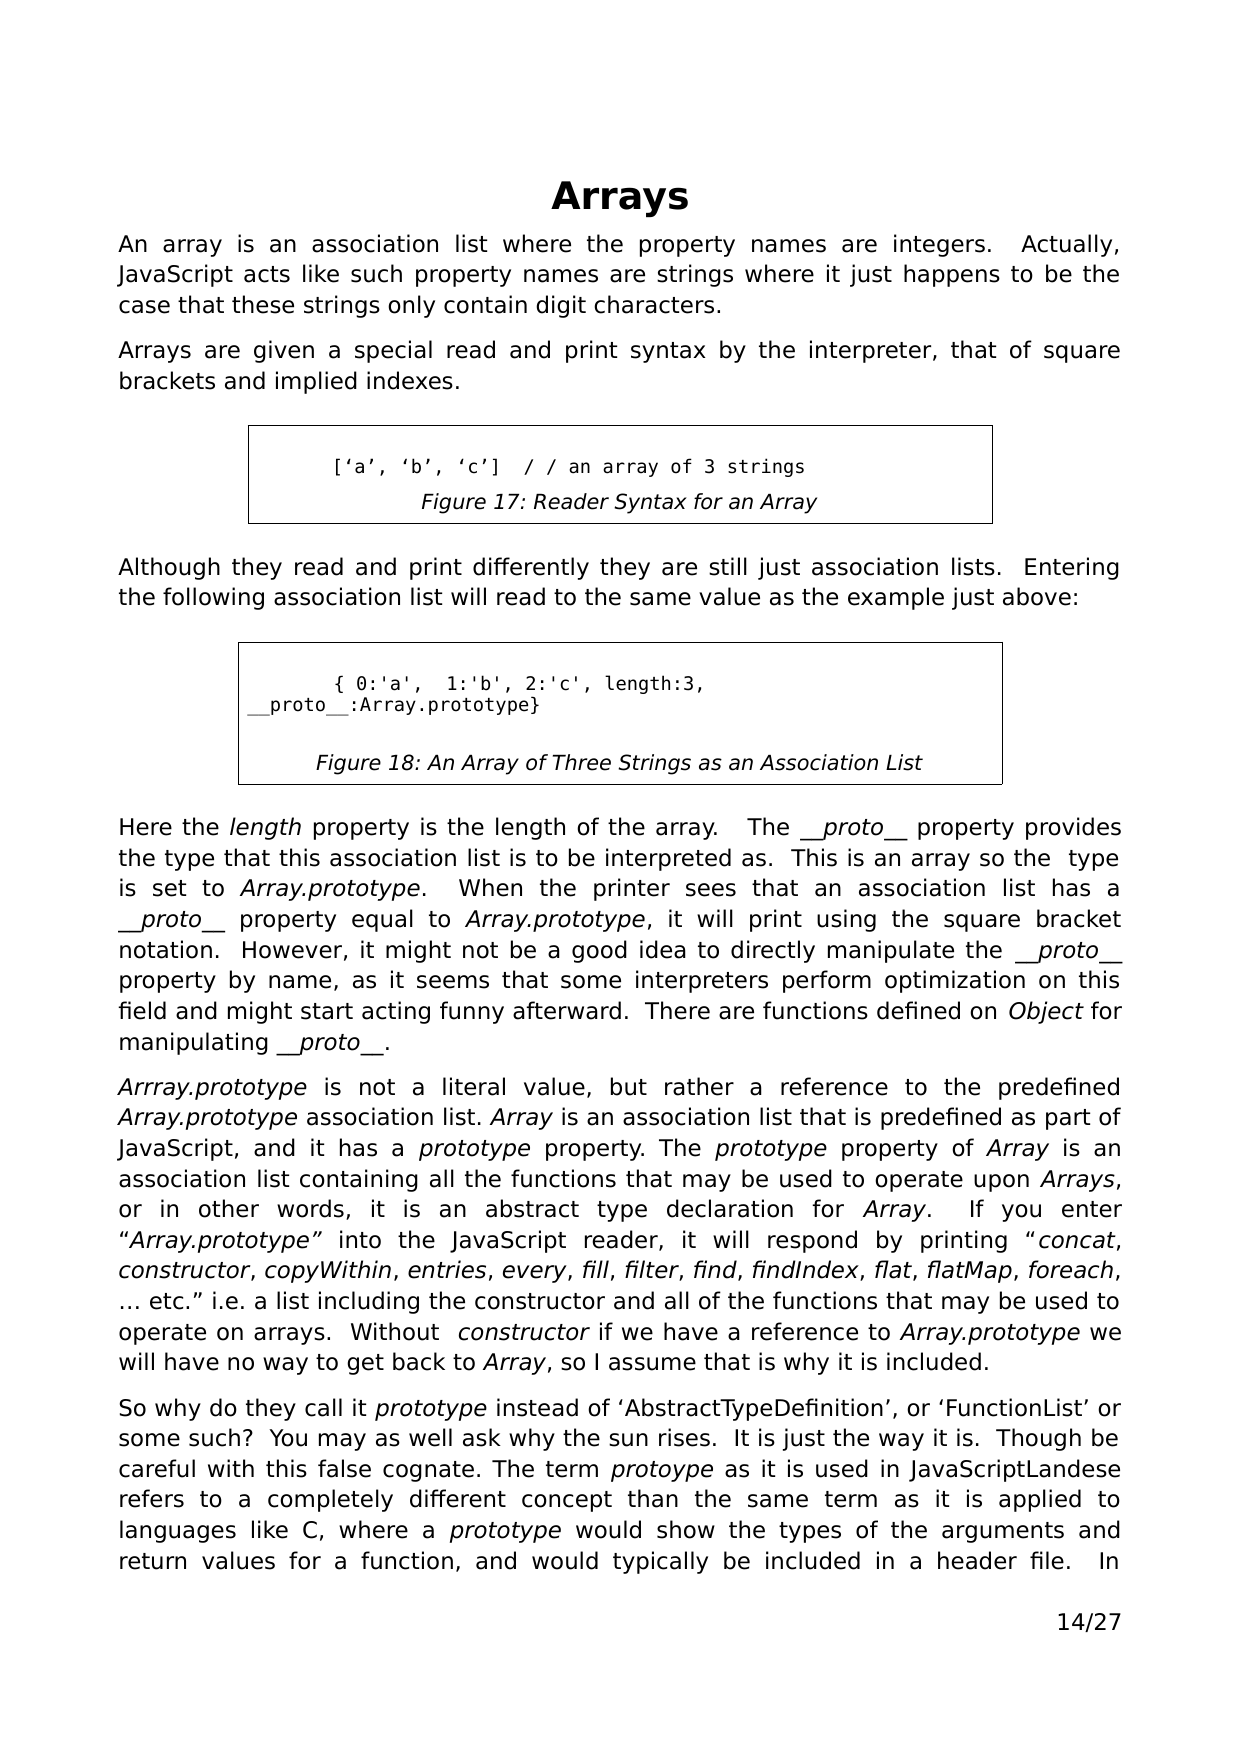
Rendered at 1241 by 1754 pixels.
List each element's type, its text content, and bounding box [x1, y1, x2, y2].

text [‘a’, ‘b’, ‘c’] / / an array of 3 strings [257, 434, 983, 478]
text Arrays are given a special read and print syntax by the interpreter, that of square brackets and implied indexes. [118, 337, 1122, 395]
text { 0:'a', 1:'b', 2:'c', length:3, __proto__:Array.prototype} [247, 651, 993, 738]
text Figure 17: Reader Syntax for an Array [257, 490, 983, 514]
text An array is an association list where the property names are integers. Actually, JavaScript acts like such property names are strings where it just happens to be the case that these strings only contain digit characters. [118, 231, 1122, 319]
text So why do they call it prototype instead of ‘AbstractTypeDefinition’, or ‘FunctionList’ or some such? You may as well ask why the sun rises. It is just the way it is. Though be careful with this false cognate. The term protoype as it is used in JavaScriptLandese refers to a completely different concept than the same term as it is applied to languages like C, where a prototype would show the types of the arguments and return values for a function, and would typically be included in a header file. In [118, 1395, 1122, 1574]
text Although they read and print differently they are still just association lists. Entering the following association list will read to the same value as the example just above: [118, 554, 1122, 611]
text Here the length property is the length of the array. The __proto__ property provides the type that this association list is to be interpreted as. This is an array so the type is set to Array.prototype. When the printer sees that an association list has a __proto__ property equal to Array.prototype, it will print using the square bracket notation. However, it might not be a good idea to directly manipulate the __proto__ property by name, as it seems that some interpreters perform optimization on this field and might start acting funny afterward. There are functions defined on Object for manipulating __proto__. [118, 814, 1122, 1055]
text Arrray.prototype is not a literal value, but rather a reference to the predefined Array.prototype association list. Array is an association list that is predefined as part of JavaScript, and it has a prototype property. The prototype property of Array is an association list containing all the functions that may be used to operate upon Arrays, or in other words, it is an abstract type declaration for Array. If you enter “Array.prototype” into the JavaScript reader, it will respond by printing “concat, constructor, copyWithin, entries, every, fill, filter, find, findIndex, flat, flatMap, foreach, … etc.” i.e. a list including the constructor and all of the functions that may be used to operate on arrays. Without constructor if we have a reference to Array.prototype we will have no way to get back to Array, so I assume that is why it is included. [118, 1074, 1122, 1376]
text Figure 18: An Array of Three Strings as an Association List [247, 751, 993, 775]
subtitle Arrays [118, 174, 1122, 218]
